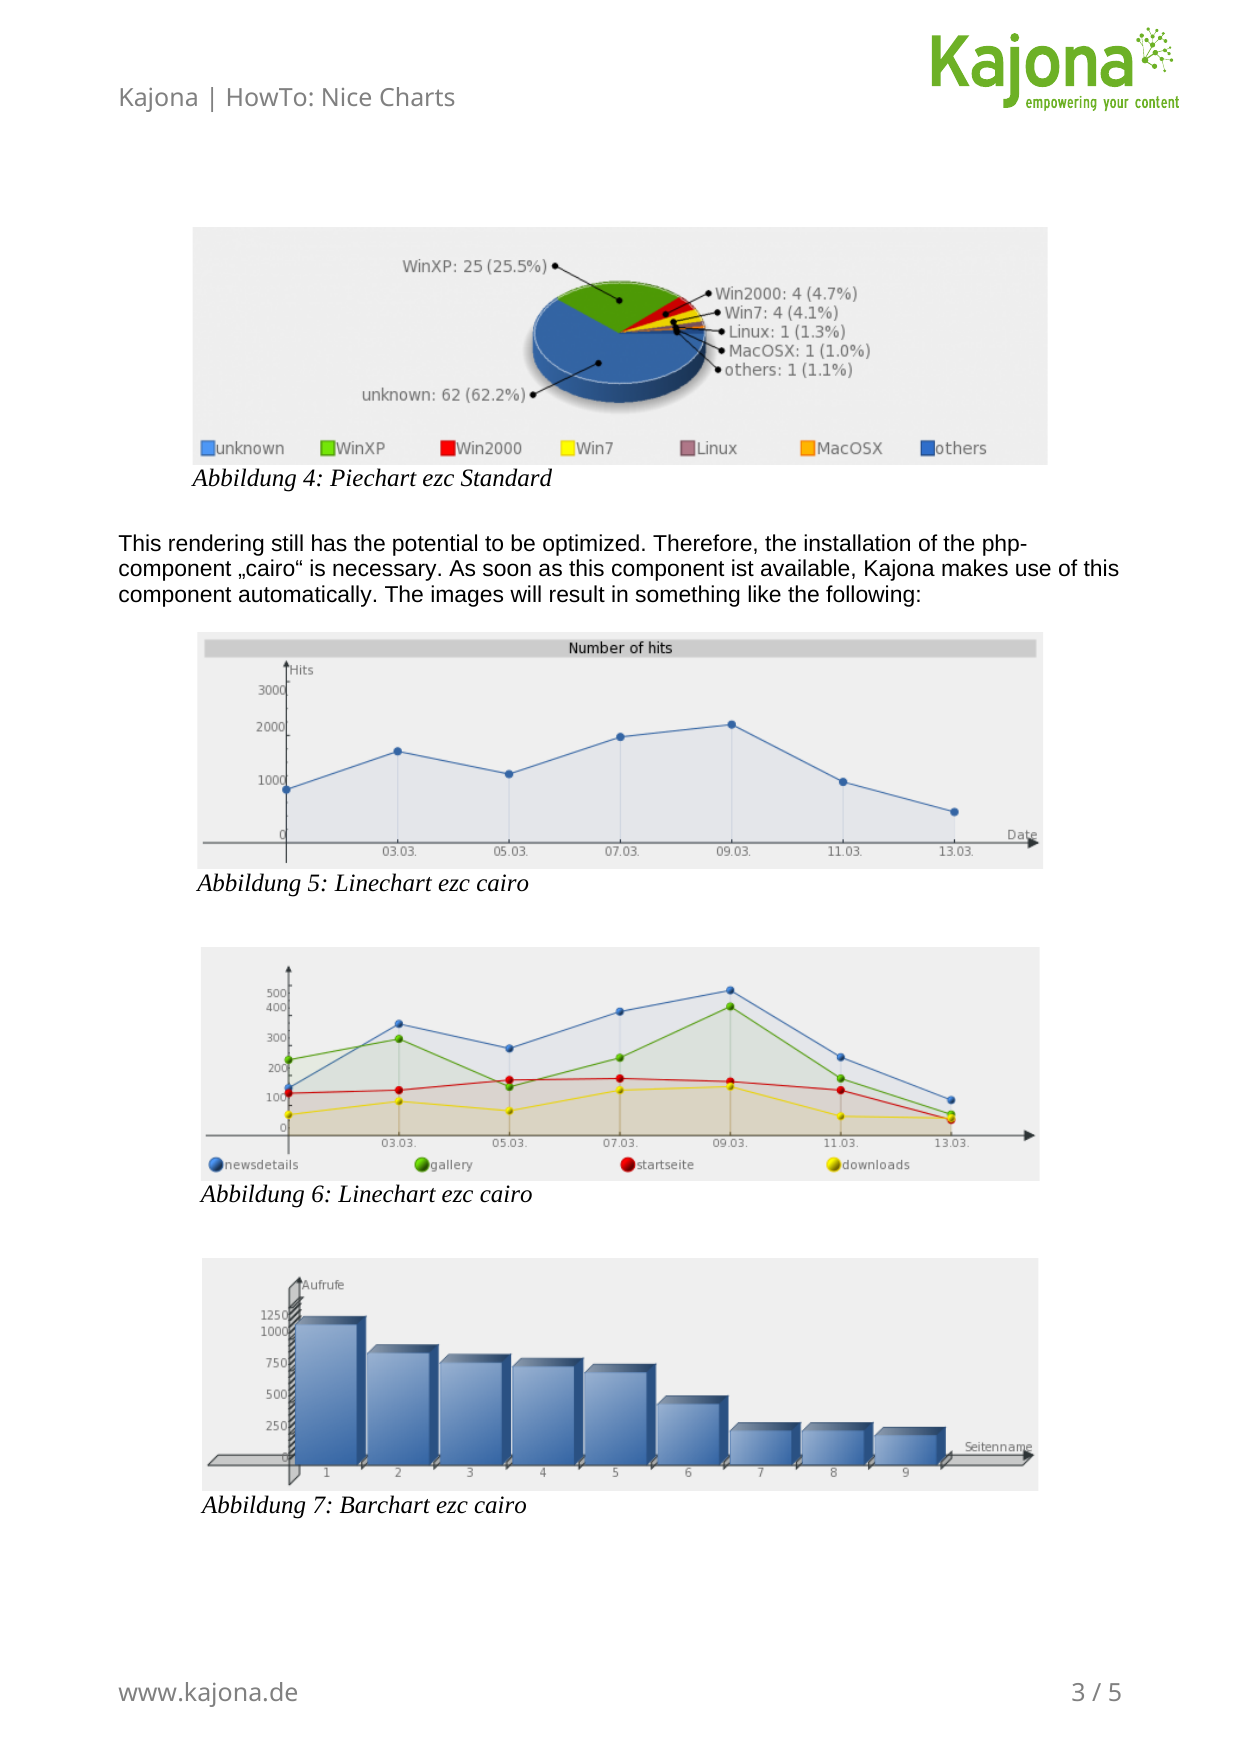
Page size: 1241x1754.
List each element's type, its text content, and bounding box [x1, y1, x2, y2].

text This rendering still has the potential to be optimized. Therefore, the installation of the php-component „cairo“ is necessary. As soon as this component ist available, Kajona makes use of this component automatically. The images will result in something like the following: [118, 530, 1122, 607]
text Abbildung 5: Linechart ezc cairo [197, 869, 1043, 897]
text Abbildung 7: Barchart ezc cairo [202, 1491, 1038, 1518]
text Abbildung 6: Linechart ezc cairo [201, 1181, 1039, 1208]
picture [200, 947, 1040, 1181]
picture [197, 632, 1044, 869]
picture [192, 227, 1048, 465]
text Abbildung 4: Piechart ezc Standard [192, 465, 1047, 492]
picture [202, 1258, 1039, 1491]
